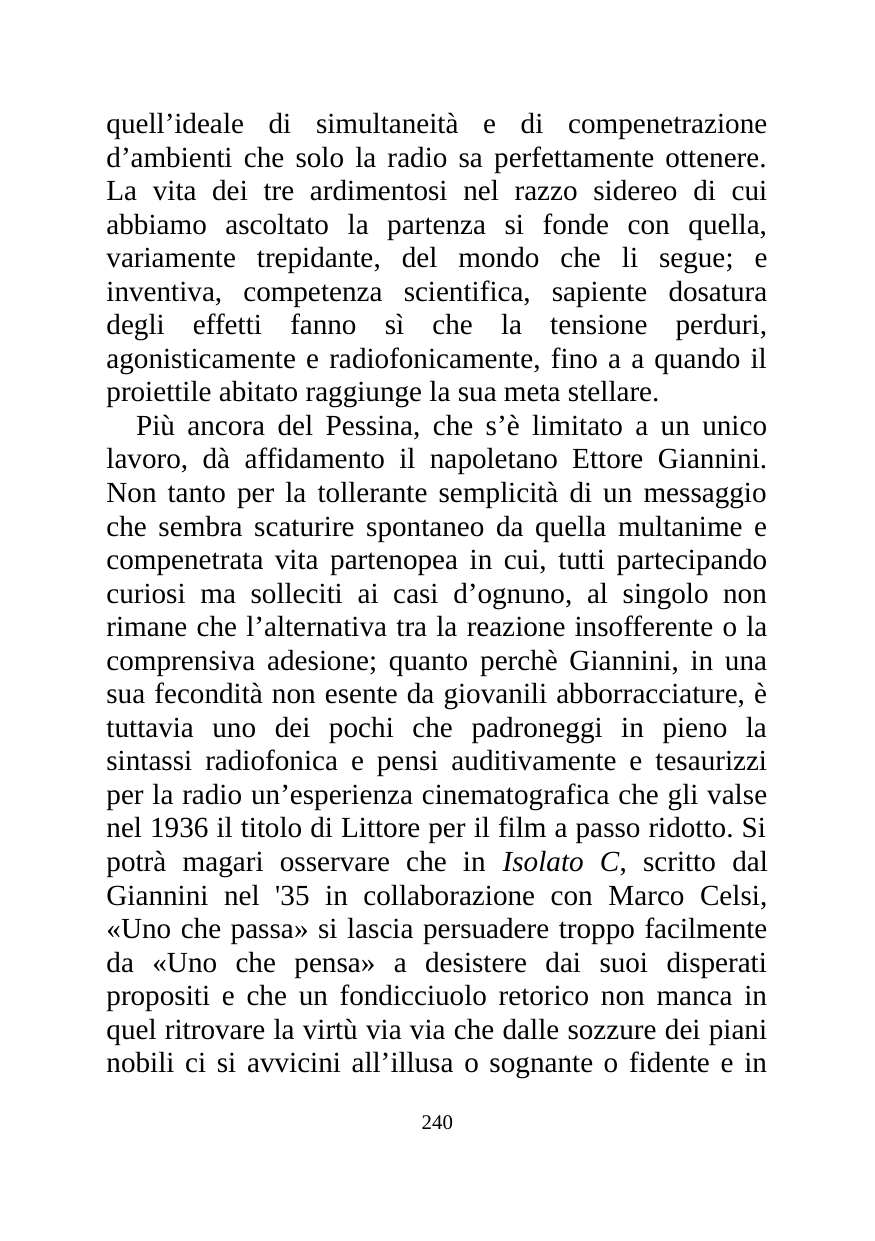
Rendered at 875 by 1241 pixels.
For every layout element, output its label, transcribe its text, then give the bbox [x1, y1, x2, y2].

text quell’ideale di simultaneità e di compenetrazione d’ambienti che solo la radio sa perfettamente ottenere. La vita dei tre ardimentosi nel razzo sidereo di cui abbiamo ascoltato la partenza si fonde con quella, variamente trepidante, del mondo che li segue; e inventiva, competenza scientifica, sapiente dosatura degli effetti fanno sì che la tensione perduri, agonisticamente e radiofonicamente, fino a a quando il proiettile abitato raggiunge la sua meta stellare. [106, 106, 768, 408]
text Più ancora del Pessina, che s’è limitato a un unico lavoro, dà affidamento il napoletano Ettore Giannini. Non tanto per la tollerante semplicità di un messaggio che sembra scaturire spontaneo da quella multanime e compenetrata vita partenopea in cui, tutti partecipando curiosi ma solleciti ai casi d’ognuno, al singolo non rimane che l’alternativa tra la reazione insofferente o la comprensiva adesione; quanto perchè Giannini, in una sua fecondità non esente da giovanili abborracciature, è tuttavia uno dei pochi che padroneggi in pieno la sintassi radiofonica e pensi auditivamente e tesaurizzi per la radio un’esperienza cinematografica che gli valse nel 1936 il titolo di Littore per il film a passo ridotto. Si potrà magari osservare che in Isolato C, scritto dal Giannini nel '35 in collaborazione con Marco Celsi, «Uno che passa» si lascia persuadere troppo facilmente da «Uno che pensa» a desistere dai suoi disperati propositi e che un fondicciuolo retorico non manca in quel ritrovare la virtù via via che dalle sozzure dei piani nobili ci si avvicini all’illusa o sognante o fidente e in [106, 408, 768, 1079]
